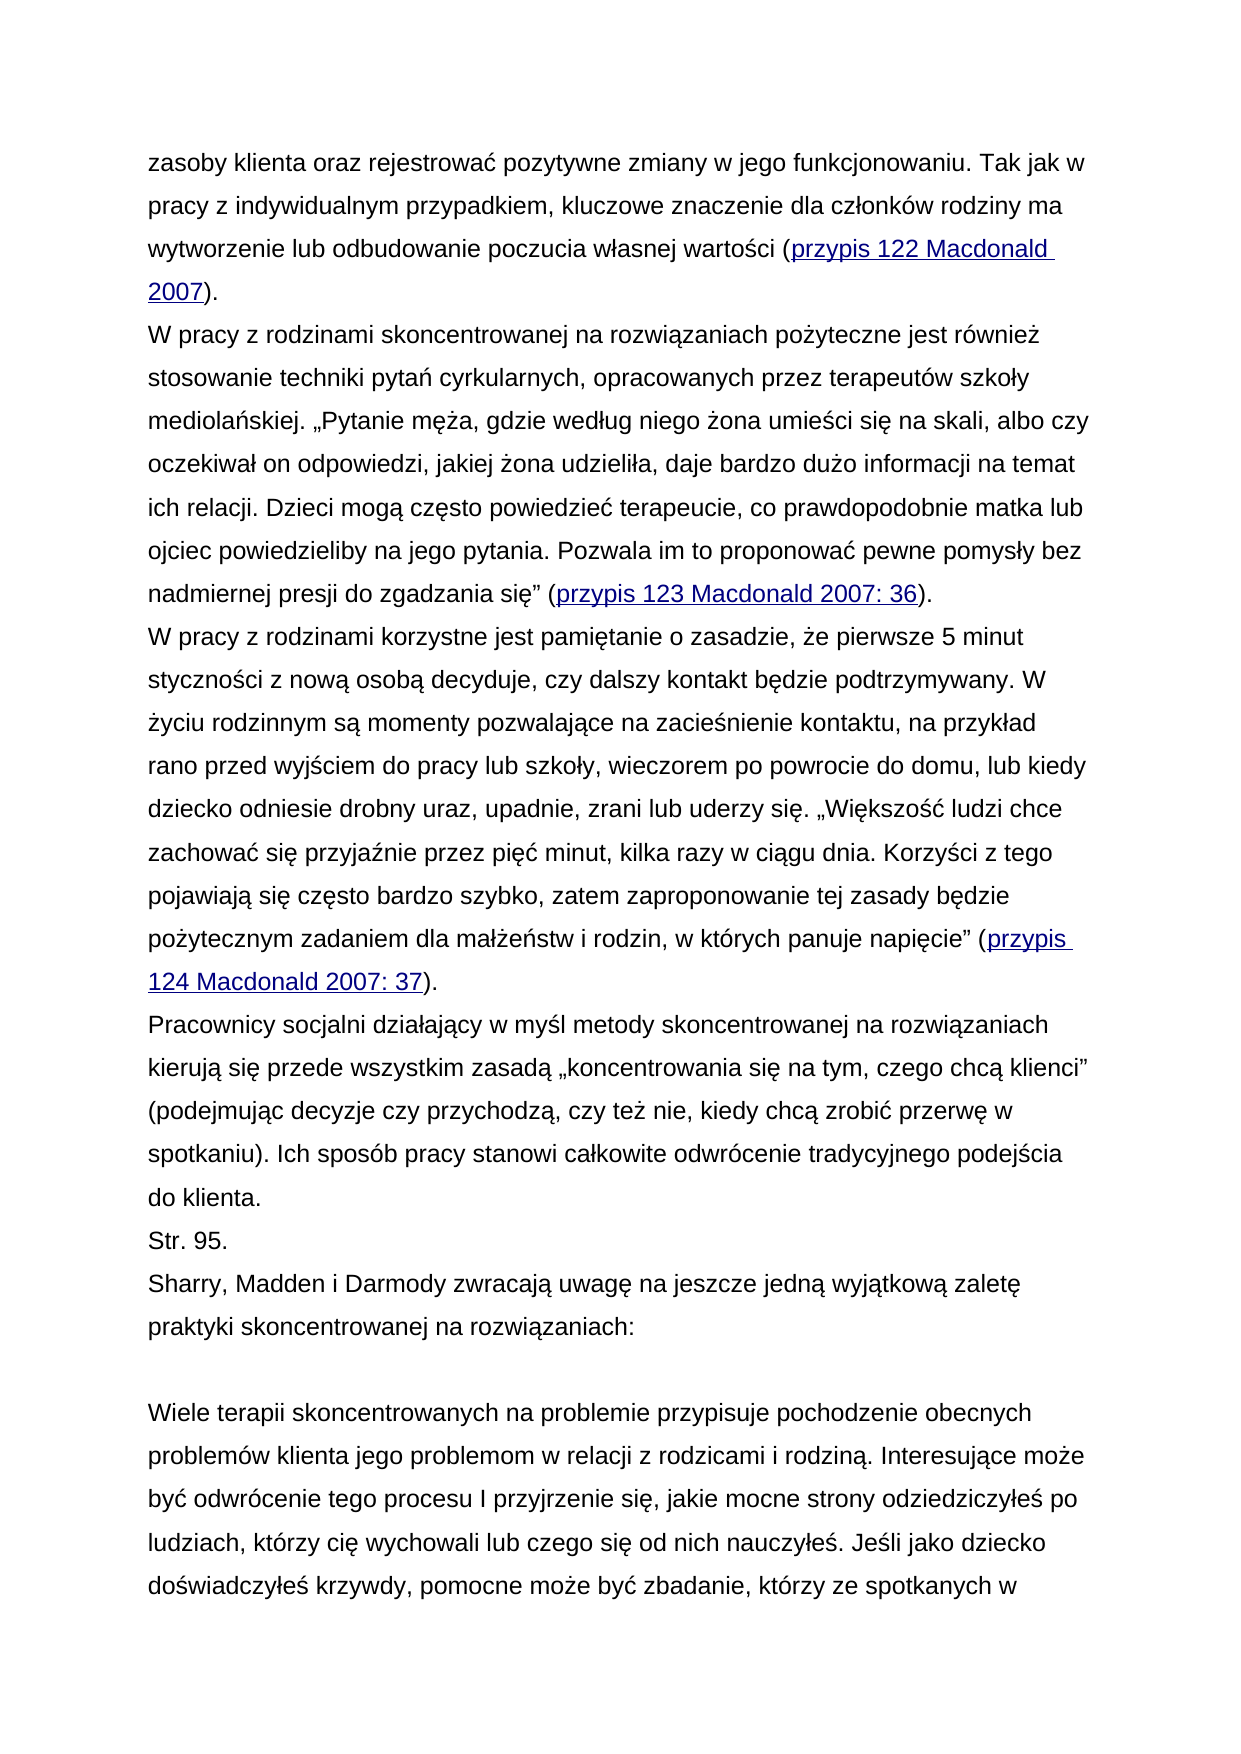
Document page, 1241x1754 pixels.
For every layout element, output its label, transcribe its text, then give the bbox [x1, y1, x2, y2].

text Wiele terapii skoncentrowanych na problemie przypisuje pochodzenie obecnych problemów klienta jego problemom w relacji z rodzicami i rodziną. Interesujące może być odwrócenie tego procesu I przyjrzenie się, jakie mocne strony odziedziczyłeś po ludziach, którzy cię wychowali lub czego się od nich nauczyłeś. Jeśli jako dziecko doświadczyłeś krzywdy, pomocne może być zbadanie, którzy ze spotkanych w [148, 1398, 1093, 1599]
text Str. 95. [148, 1226, 1093, 1254]
text W pracy z rodzinami korzystne jest pamiętanie o zasadzie, że pierwsze 5 minut styczności z nową osobą decyduje, czy dalszy kontakt będzie podtrzymywany. W życiu rodzinnym są momenty pozwalające na zacieśnienie kontaktu, na przykład rano przed wyjściem do pracy lub szkoły, wieczorem po powrocie do domu, lub kiedy dziecko odniesie drobny uraz, upadnie, zrani lub uderzy się. „Większość ludzi chce zachować się przyjaźnie przez pięć minut, kilka razy w ciągu dnia. Korzyści z tego pojawiają się często bardzo szybko, zatem zaproponowanie tej zasady będzie pożytecznym zadaniem dla małżeństw i rodzin, w których panuje napięcie” (przypis 124 Macdonald 2007: 37). [148, 622, 1093, 996]
text zasoby klienta oraz rejestrować pozytywne zmiany w jego funkcjonowaniu. Tak jak w pracy z indywidualnym przypadkiem, kluczowe znaczenie dla członków rodziny ma wytworzenie lub odbudowanie poczucia własnej wartości (przypis 122 Macdonald 2007). [148, 148, 1093, 306]
text Pracownicy socjalni działający w myśl metody skoncentrowanej na rozwiązaniach kierują się przede wszystkim zasadą „koncentrowania się na tym, czego chcą klienci” (podejmując decyzje czy przychodzą, czy też nie, kiedy chcą zrobić przerwę w spotkaniu). Ich sposób pracy stanowi całkowite odwrócenie tradycyjnego podejścia do klienta. [148, 1010, 1093, 1211]
text Sharry, Madden i Darmody zwracają uwagę na jeszcze jedną wyjątkową zaletę praktyki skoncentrowanej na rozwiązaniach: [148, 1269, 1093, 1341]
text W pracy z rodzinami skoncentrowanej na rozwiązaniach pożyteczne jest również stosowanie techniki pytań cyrkularnych, opracowanych przez terapeutów szkoły mediolańskiej. „Pytanie męża, gdzie według niego żona umieści się na skali, albo czy oczekiwał on odpowiedzi, jakiej żona udzieliła, daje bardzo dużo informacji na temat ich relacji. Dzieci mogą często powiedzieć terapeucie, co prawdopodobnie matka lub ojciec powiedzieliby na jego pytania. Pozwala im to proponować pewne pomysły bez nadmiernej presji do zgadzania się” (przypis 123 Macdonald 2007: 36). [148, 320, 1093, 608]
